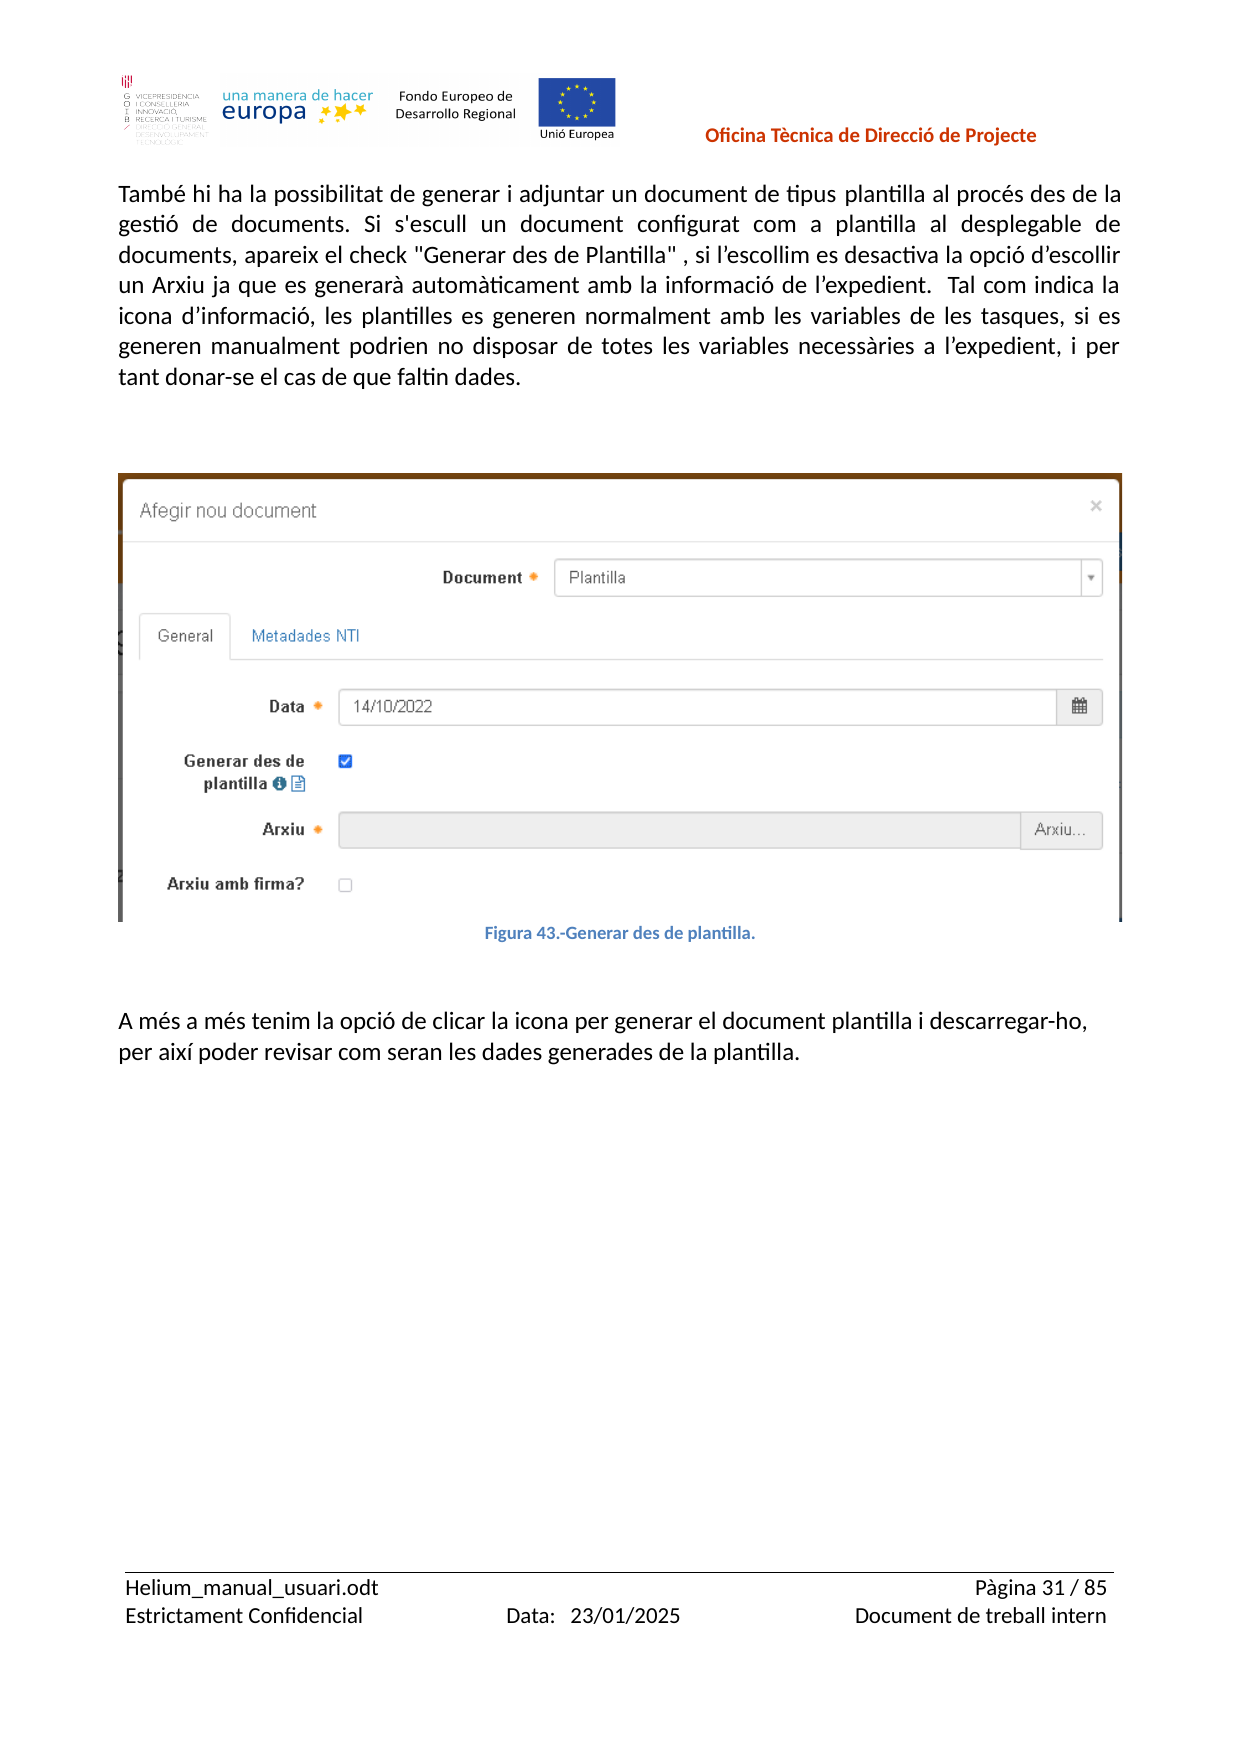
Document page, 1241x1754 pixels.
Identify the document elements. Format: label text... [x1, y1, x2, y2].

text A més a més tenim la opció de clicar la icona per generar el document plantilla i descarregar-ho, per així poder revisar com seran les dades generades de la plantilla. [118, 1005, 1122, 1066]
text Figura 43.-Generar des de plantilla. [118, 922, 1122, 944]
picture [118, 73, 213, 147]
picture [118, 473, 1123, 922]
list També hi ha la possibilitat de generar i adjuntar un document de tipus plantilla al procés des de la gestió de documents. Si s'escull un document configurat com a plantilla al desplegable de documents, apareix el check "Generar des de Plantilla" , si l’escollim es desactiva la opció d’escollir un Arxiu ja que es generarà automàticament amb la informació de l’expedient. Tal com indica la icona d’informació, les plantilles es generen normalment amb les variables de les tasques, si es generen manualment podrien no disposar de totes les variables necessàries a l’expedient, i per tant donar-se el cas de que faltin dades. [118, 178, 1122, 391]
picture [219, 73, 621, 147]
